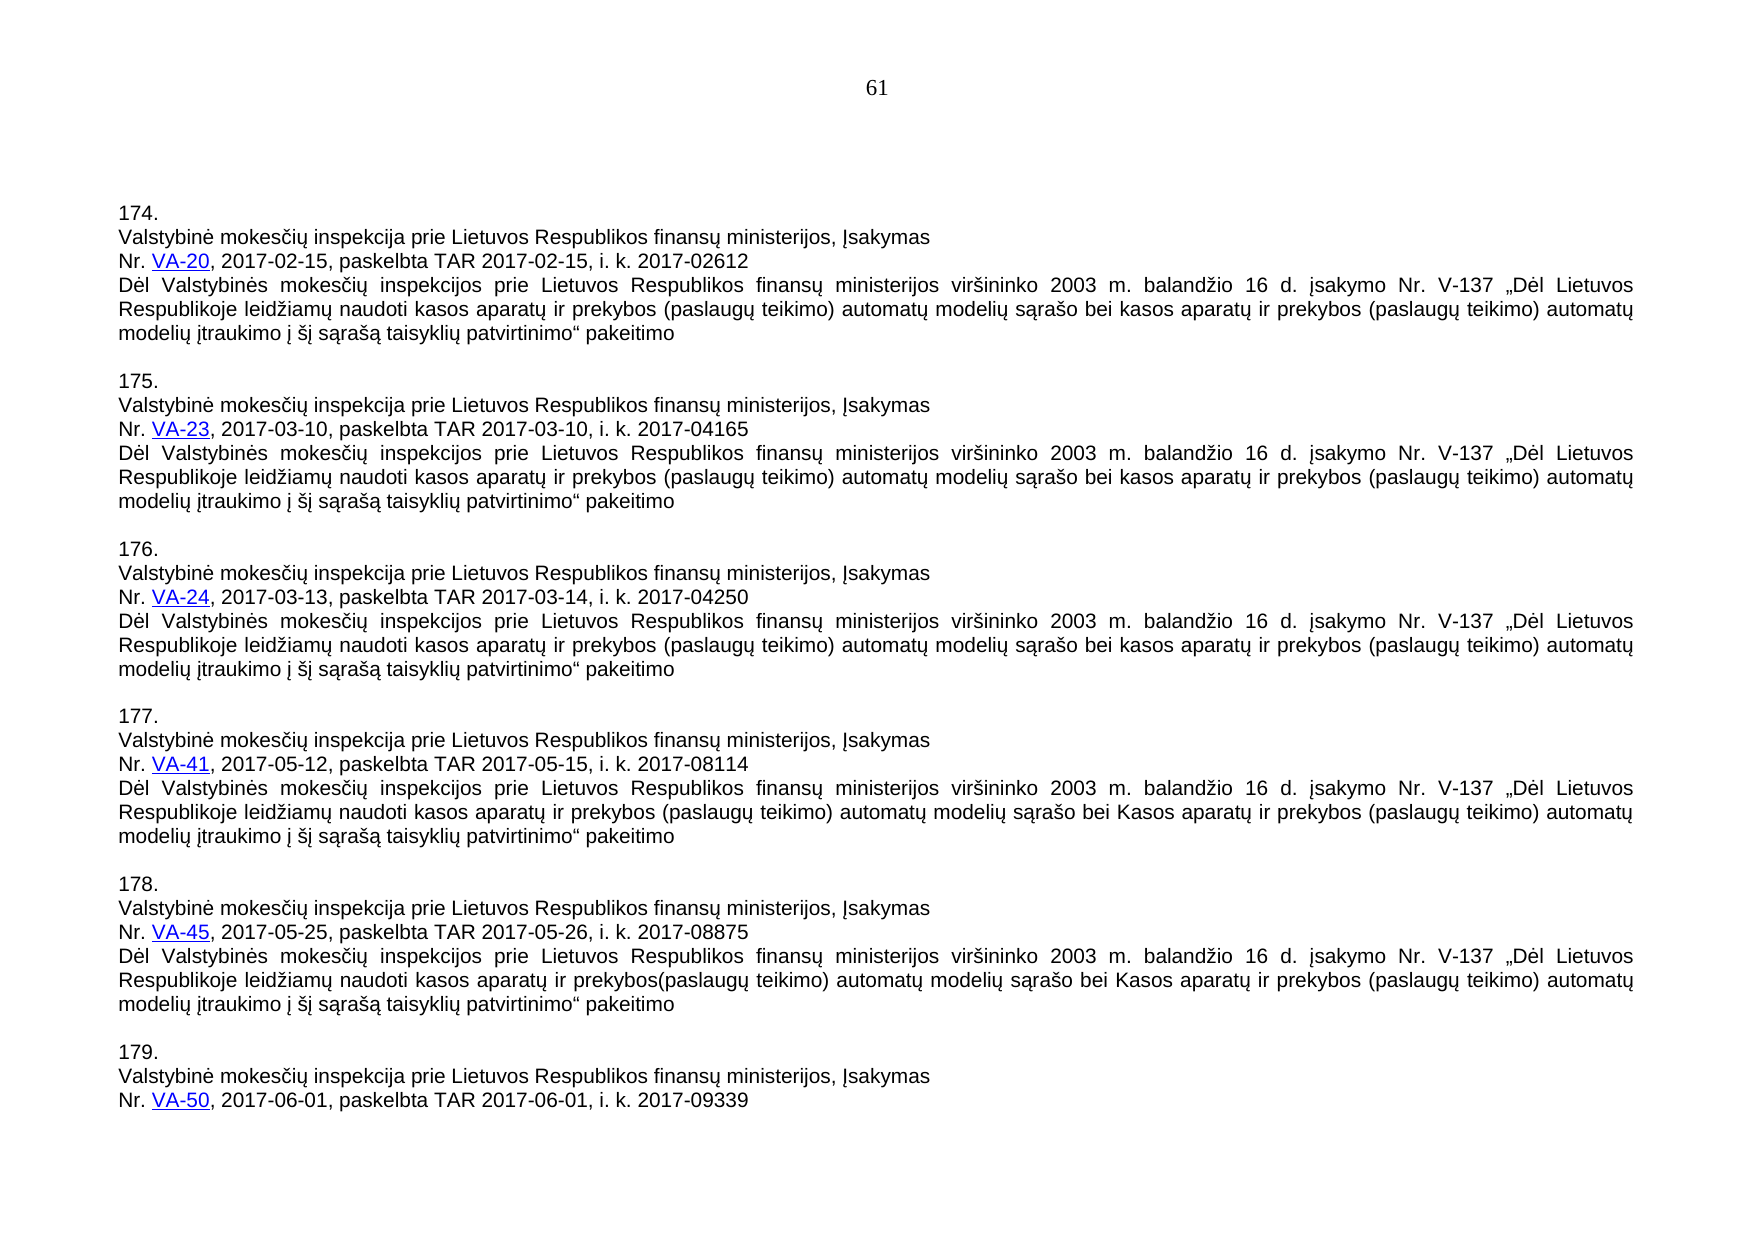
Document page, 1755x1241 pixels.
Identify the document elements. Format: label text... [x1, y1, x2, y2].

text Nr. VA-50, 2017-06-01, paskelbta TAR 2017-06-01, i. k. 2017-09339 [118, 1088, 1636, 1112]
text Nr. VA-20, 2017-02-15, paskelbta TAR 2017-02-15, i. k. 2017-02612 [118, 249, 1636, 273]
text 175. [118, 369, 1636, 393]
text Nr. VA-41, 2017-05-12, paskelbta TAR 2017-05-15, i. k. 2017-08114 [118, 752, 1636, 776]
text 176. [118, 537, 1636, 561]
text Dėl Valstybinės mokesčių inspekcijos prie Lietuvos Respublikos finansų ministerijos viršininko 2003 m. balandžio 16 d. įsakymo Nr. V-137 „Dėl Lietuvos Respublikoje leidžiamų naudoti kasos aparatų ir prekybos (paslaugų teikimo) automatų modelių sąrašo bei Kasos aparatų ir prekybos (paslaugų teikimo) automatų modelių įtraukimo į šį sąrašą taisyklių patvirtinimo“ pakeitimo [118, 776, 1636, 848]
text Nr. VA-24, 2017-03-13, paskelbta TAR 2017-03-14, i. k. 2017-04250 [118, 584, 1636, 608]
text Nr. VA-45, 2017-05-25, paskelbta TAR 2017-05-26, i. k. 2017-08875 [118, 920, 1636, 944]
text 179. [118, 1040, 1636, 1064]
text Valstybinė mokesčių inspekcija prie Lietuvos Respublikos finansų ministerijos, Įsakymas [118, 1064, 1636, 1088]
text Nr. VA-23, 2017-03-10, paskelbta TAR 2017-03-10, i. k. 2017-04165 [118, 417, 1636, 441]
text Dėl Valstybinės mokesčių inspekcijos prie Lietuvos Respublikos finansų ministerijos viršininko 2003 m. balandžio 16 d. įsakymo Nr. V-137 „Dėl Lietuvos Respublikoje leidžiamų naudoti kasos aparatų ir prekybos (paslaugų teikimo) automatų modelių sąrašo bei kasos aparatų ir prekybos (paslaugų teikimo) automatų modelių įtraukimo į šį sąrašą taisyklių patvirtinimo“ pakeitimo [118, 441, 1636, 513]
text Dėl Valstybinės mokesčių inspekcijos prie Lietuvos Respublikos finansų ministerijos viršininko 2003 m. balandžio 16 d. įsakymo Nr. V-137 „Dėl Lietuvos Respublikoje leidžiamų naudoti kasos aparatų ir prekybos (paslaugų teikimo) automatų modelių sąrašo bei kasos aparatų ir prekybos (paslaugų teikimo) automatų modelių įtraukimo į šį sąrašą taisyklių patvirtinimo“ pakeitimo [118, 608, 1636, 680]
text 174. [118, 201, 1636, 225]
text Valstybinė mokesčių inspekcija prie Lietuvos Respublikos finansų ministerijos, Įsakymas [118, 393, 1636, 417]
text Valstybinė mokesčių inspekcija prie Lietuvos Respublikos finansų ministerijos, Įsakymas [118, 225, 1636, 249]
text Valstybinė mokesčių inspekcija prie Lietuvos Respublikos finansų ministerijos, Įsakymas [118, 896, 1636, 920]
text Dėl Valstybinės mokesčių inspekcijos prie Lietuvos Respublikos finansų ministerijos viršininko 2003 m. balandžio 16 d. įsakymo Nr. V-137 „Dėl Lietuvos Respublikoje leidžiamų naudoti kasos aparatų ir prekybos(paslaugų teikimo) automatų modelių sąrašo bei Kasos aparatų ir prekybos (paslaugų teikimo) automatų modelių įtraukimo į šį sąrašą taisyklių patvirtinimo“ pakeitimo [118, 944, 1636, 1016]
text Dėl Valstybinės mokesčių inspekcijos prie Lietuvos Respublikos finansų ministerijos viršininko 2003 m. balandžio 16 d. įsakymo Nr. V-137 „Dėl Lietuvos Respublikoje leidžiamų naudoti kasos aparatų ir prekybos (paslaugų teikimo) automatų modelių sąrašo bei kasos aparatų ir prekybos (paslaugų teikimo) automatų modelių įtraukimo į šį sąrašą taisyklių patvirtinimo“ pakeitimo [118, 273, 1636, 345]
text Valstybinė mokesčių inspekcija prie Lietuvos Respublikos finansų ministerijos, Įsakymas [118, 728, 1636, 752]
text 177. [118, 704, 1636, 728]
text Valstybinė mokesčių inspekcija prie Lietuvos Respublikos finansų ministerijos, Įsakymas [118, 561, 1636, 584]
text 178. [118, 872, 1636, 896]
